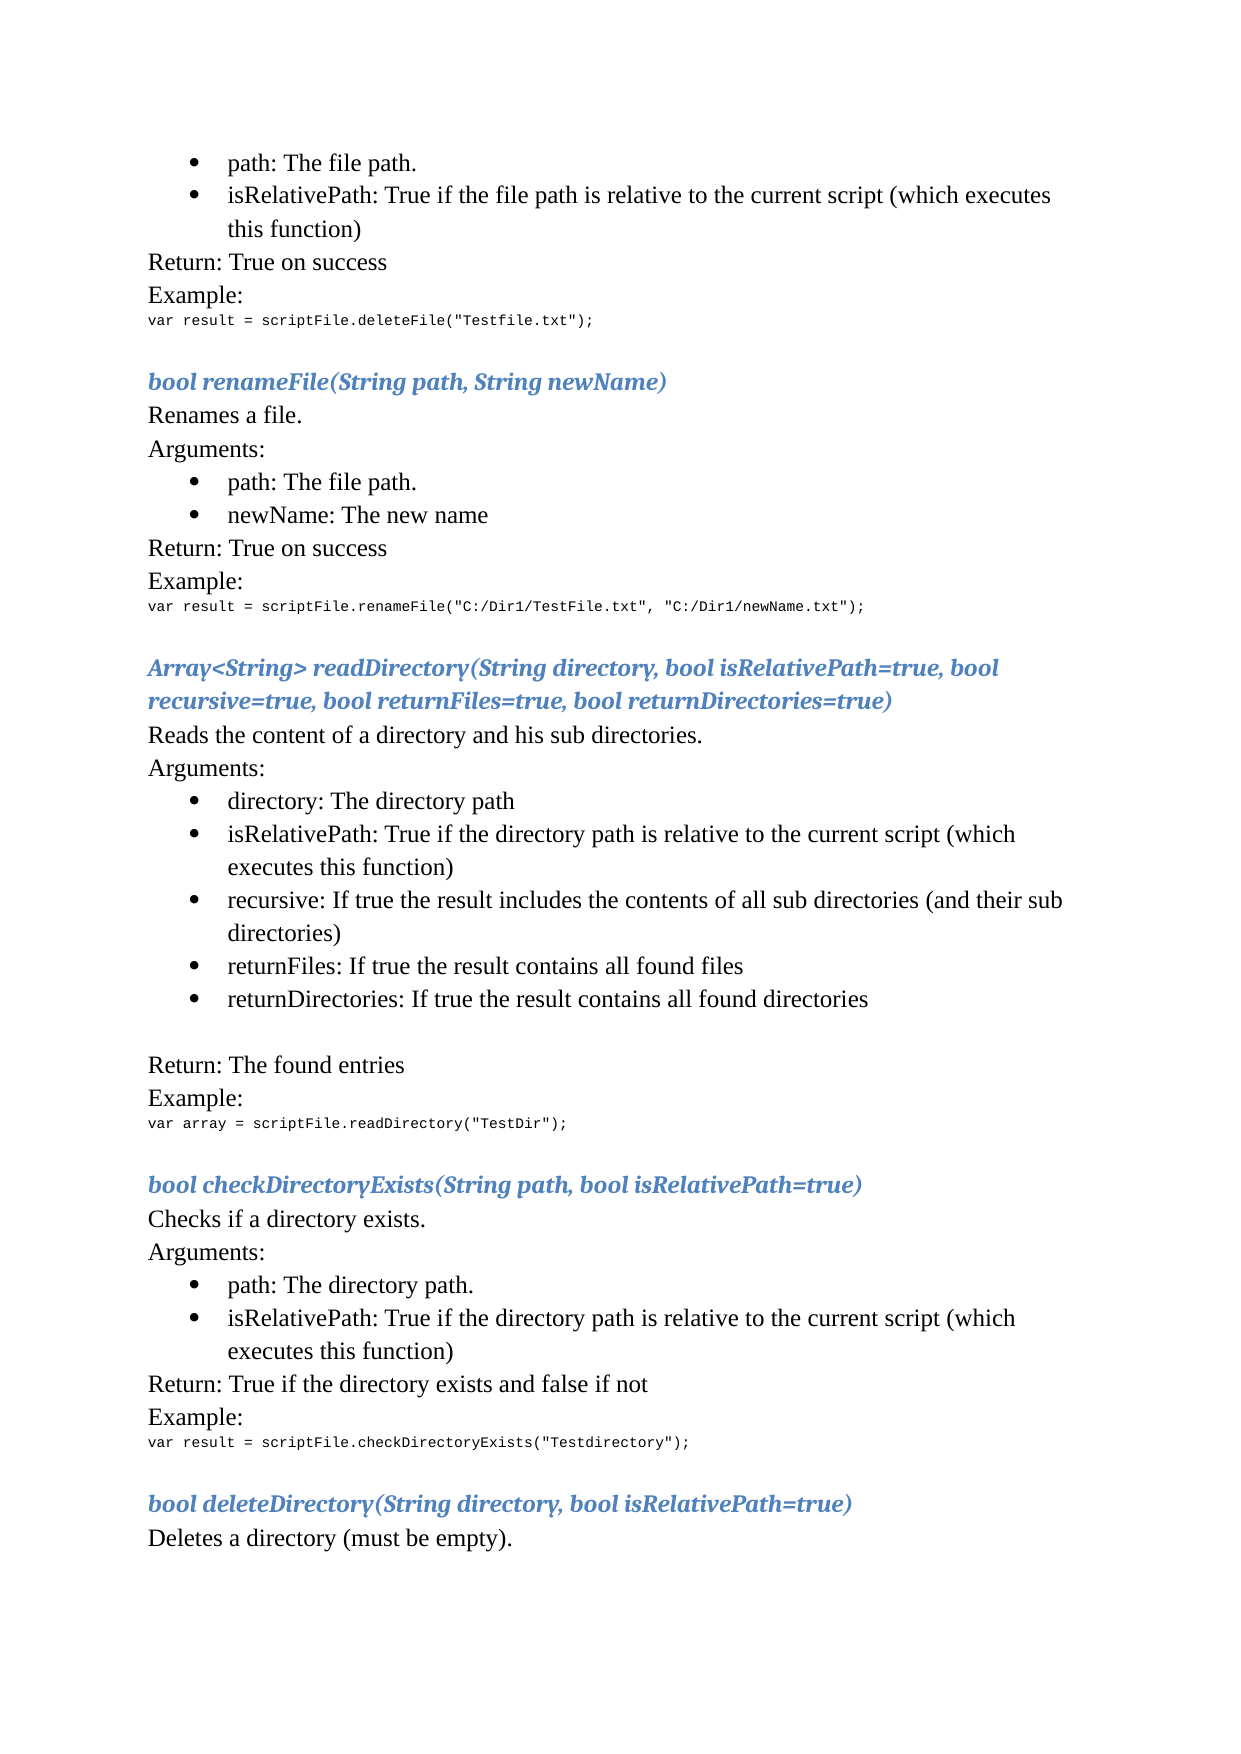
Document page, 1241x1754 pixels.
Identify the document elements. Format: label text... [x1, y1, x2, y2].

text var array = scriptFile.readDirectory("TestDir"); [148, 1116, 1093, 1132]
text Example: [148, 1402, 1093, 1431]
text Example: [148, 566, 1093, 594]
text Return: True on success [148, 247, 1093, 275]
list isRelativePath: True if the directory path is relative to the current script (which executes this function) [190, 819, 1093, 881]
text Example: [148, 280, 1093, 308]
text Return: True on success [148, 533, 1093, 561]
subtitle bool renameFile(String path, String newName) [148, 368, 1093, 396]
list returnDirectories: If true the result contains all found directories [190, 984, 1093, 1013]
list isRelativePath: True if the directory path is relative to the current script (which executes this function) [190, 1303, 1093, 1365]
list recursive: If true the result includes the contents of all sub directories (and their sub directories) [190, 885, 1093, 947]
text Arguments: [148, 434, 1093, 462]
subtitle bool deleteDirectory(String directory, bool isRelativePath=true) [148, 1490, 1093, 1519]
text Example: [148, 1083, 1093, 1112]
list directory: The directory path [190, 786, 1093, 814]
text Arguments: [148, 753, 1093, 781]
text var result = scriptFile.renameFile("C:/Dir1/TestFile.txt", "C:/Dir1/newName.txt"); [148, 599, 1093, 615]
list path: The file path. [190, 467, 1093, 495]
text Renames a file. [148, 401, 1093, 429]
list returnFiles: If true the result contains all found files [190, 951, 1093, 979]
list isRelativePath: True if the file path is relative to the current script (which executes this function) [190, 181, 1093, 242]
text var result = scriptFile.deleteFile("Testfile.txt"); [148, 313, 1093, 329]
text Checks if a directory exists. [148, 1204, 1093, 1233]
text Return: True if the directory exists and false if not [148, 1369, 1093, 1398]
list path: The file path. [190, 148, 1093, 176]
text Deletes a directory (must be empty). [148, 1523, 1093, 1552]
text Reads the content of a directory and his sub directories. [148, 720, 1093, 748]
text Return: The found entries [148, 1050, 1093, 1079]
subtitle Array<String> readDirectory(String directory, bool isRelativePath=true, bool recursive=true, bool returnFiles=true, bool returnDirectories=true) [148, 654, 1093, 715]
subtitle bool checkDirectoryExists(String path, bool isRelativePath=true) [148, 1171, 1093, 1199]
text var result = scriptFile.checkDirectoryExists("Testdirectory"); [148, 1435, 1093, 1452]
text Arguments: [148, 1237, 1093, 1266]
list path: The directory path. [190, 1270, 1093, 1299]
list newName: The new name [190, 500, 1093, 528]
